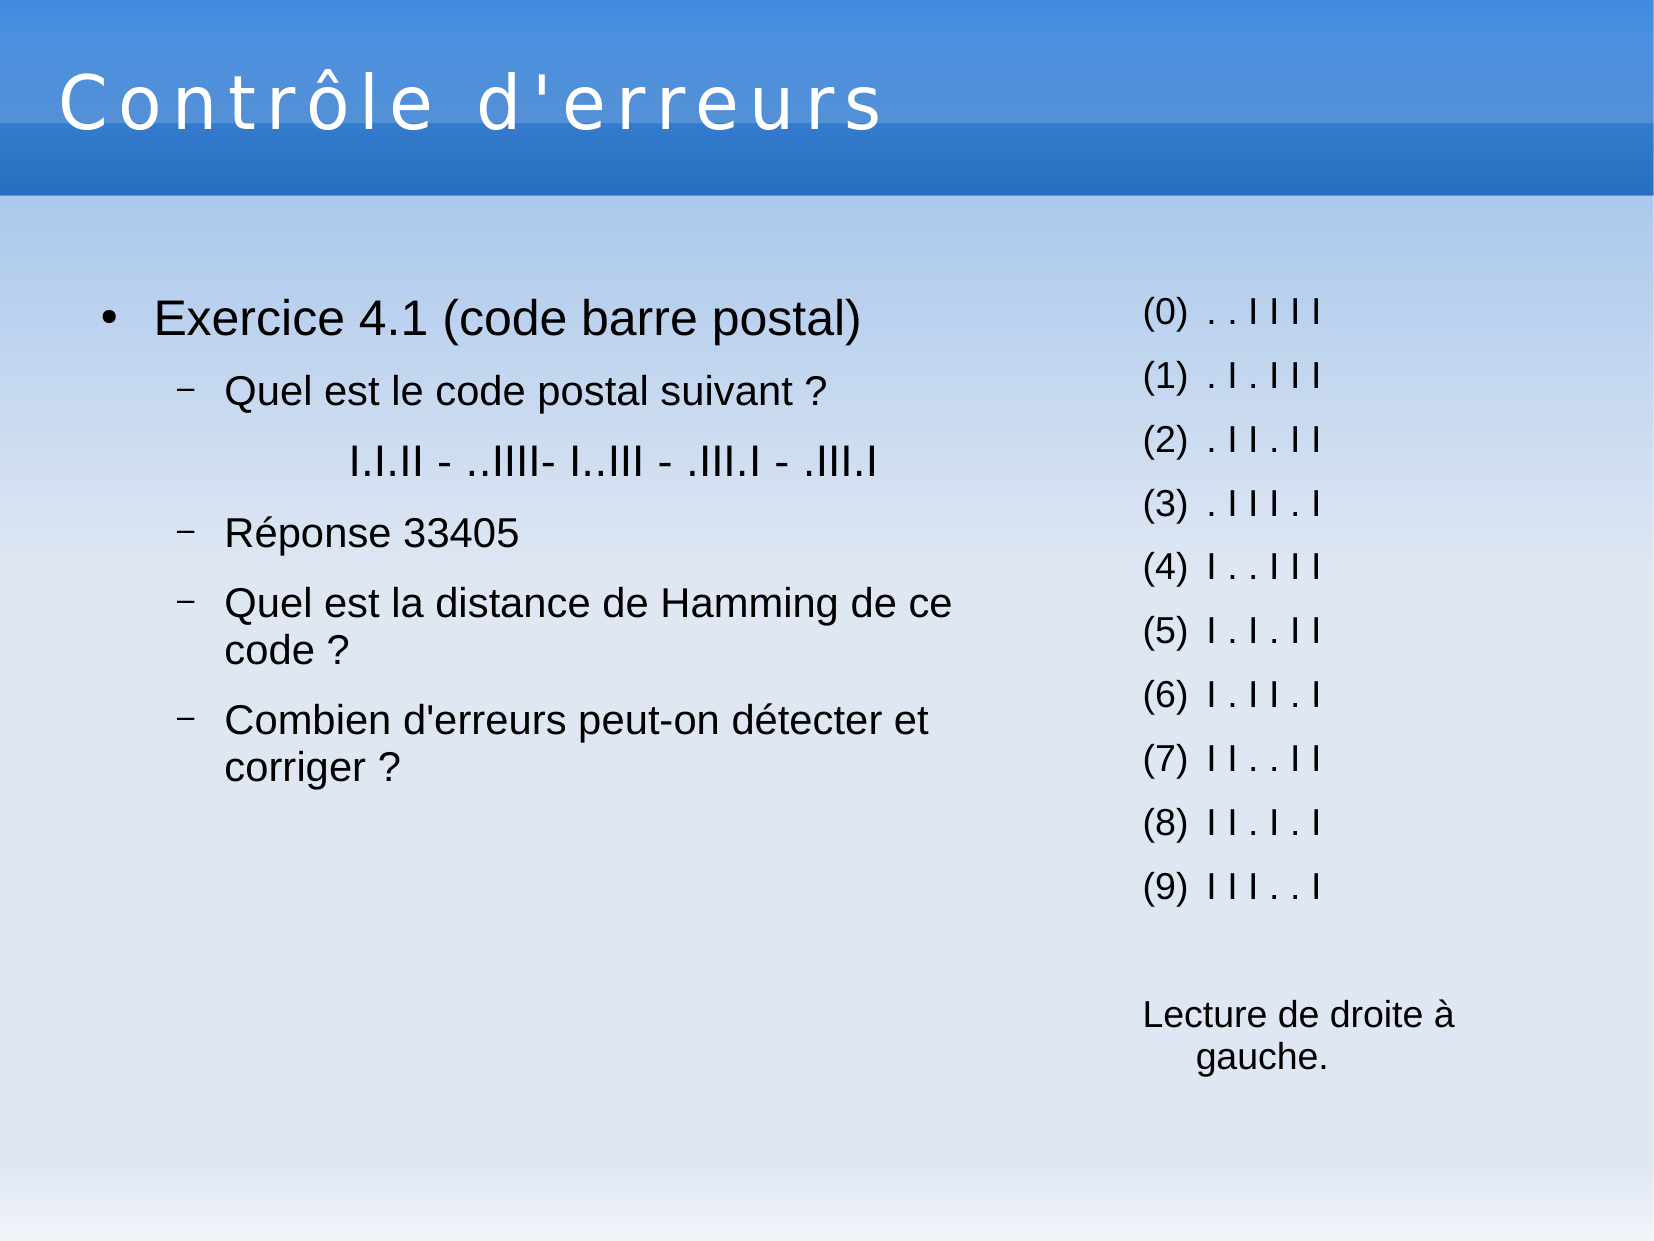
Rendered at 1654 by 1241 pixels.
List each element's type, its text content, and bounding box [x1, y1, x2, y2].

title Contrôle d'erreurs [59, 29, 1270, 178]
list . . I I I I . I . I I I . I I . I I . I I I . I I . . I I I I . I . I I I . I I . I I I . . I I I I . I . I I I I . . I Lecture de droite à gauche. [1125, 290, 1572, 1094]
picture [0, 0, 1654, 1241]
list Exercice 4.1 (code barre postal) Quel est le code postal suivant ? I.I.II - ..IIII- I..III - .III.I - .III.I Réponse 33405 Quel est la distance de Hamming de ce code ? Combien d'erreurs peut-on détecter et corriger ? [82, 290, 1051, 1109]
